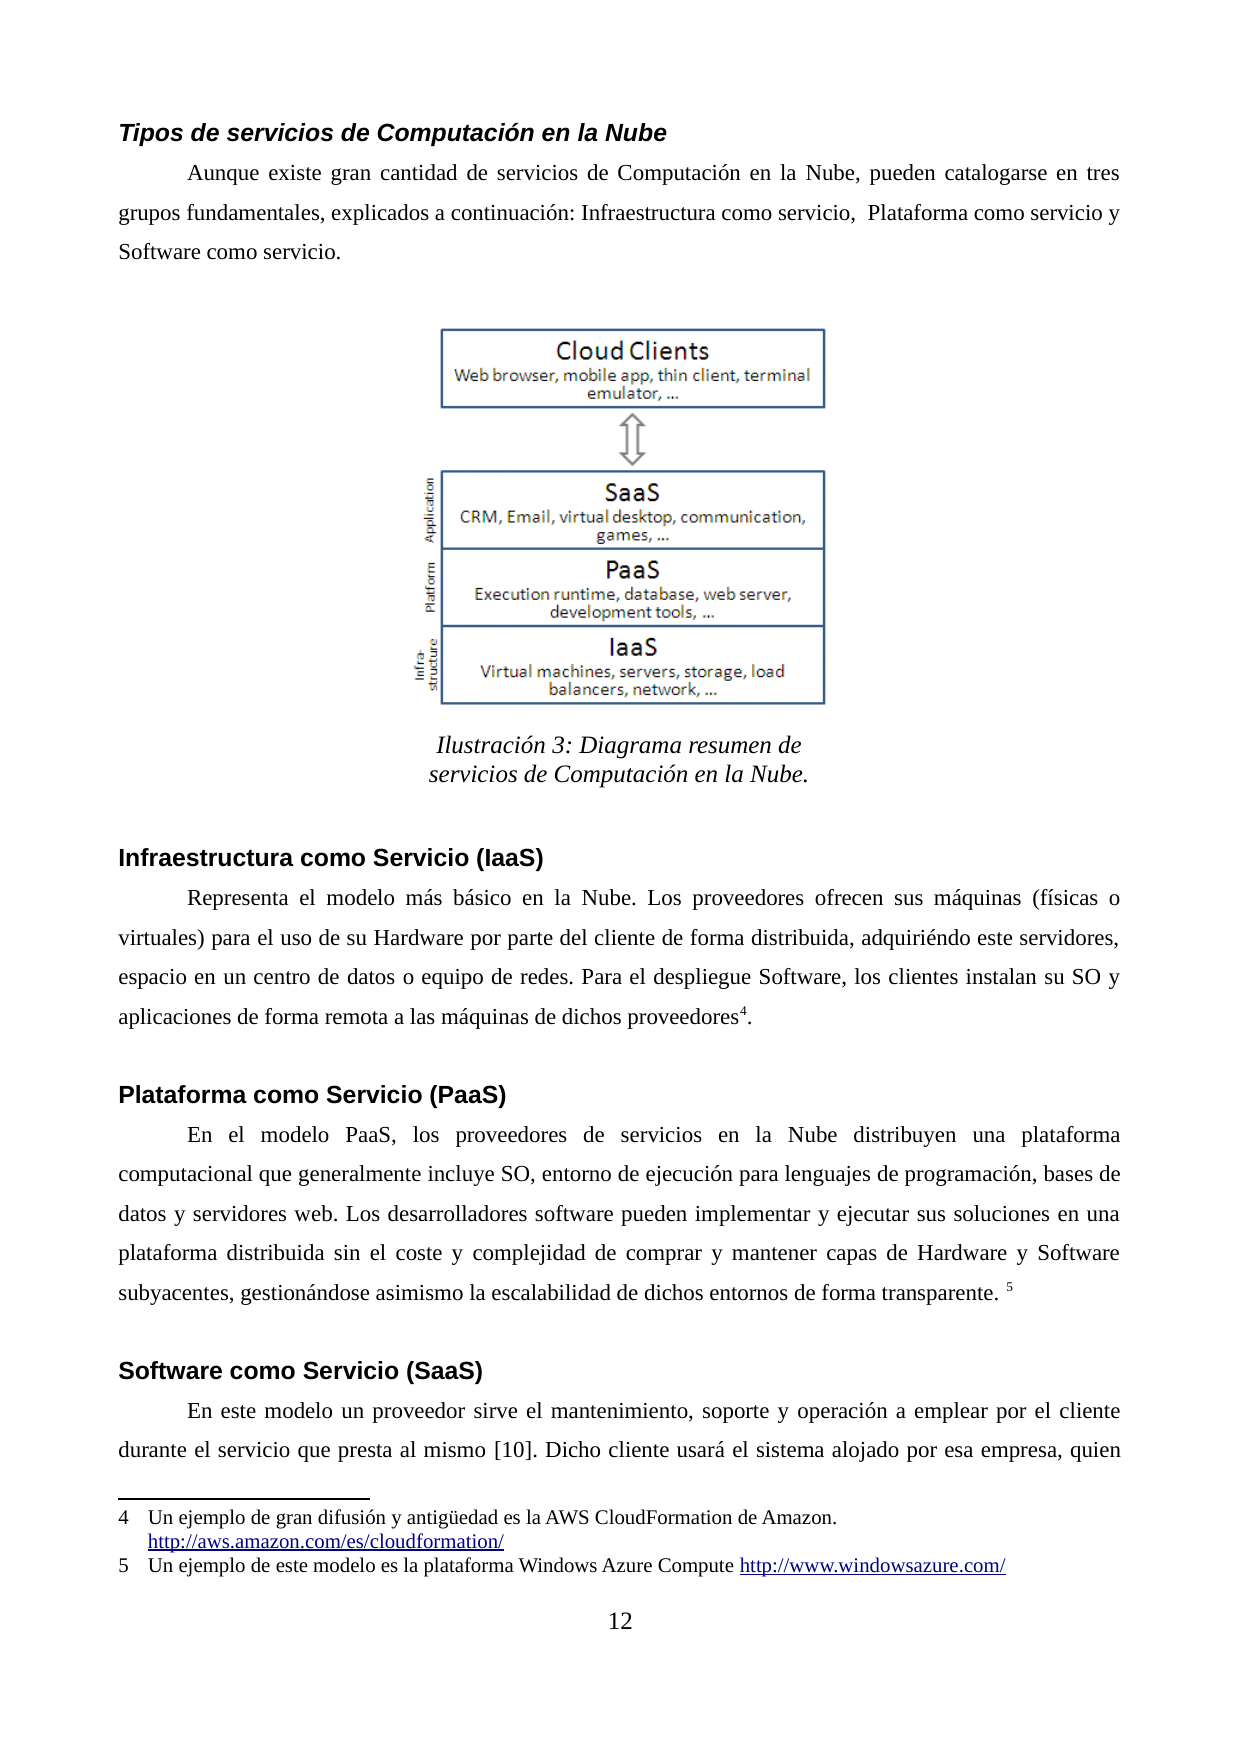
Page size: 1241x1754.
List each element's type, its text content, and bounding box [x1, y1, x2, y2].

text Representa el modelo más básico en la Nube. Los proveedores ofrecen sus máquinas (físicas o virtuales) para el uso de su Hardware por parte del cliente de forma distribuida, adquiriéndo este servidores, espacio en un centro de datos o equipo de redes. Para el despliegue Software, los clientes instalan su SO y aplicaciones de forma remota a las máquinas de dichos proveedores. [118, 884, 1122, 1029]
list [412, 303, 828, 325]
subtitle Infraestructura como Servicio (IaaS) [118, 843, 1122, 872]
subtitle Plataforma como Servicio (PaaS) [118, 1080, 1122, 1108]
text Aunque existe gran cantidad de servicios de Computación en la Nube, pueden catalogarse en tres grupos fundamentales, explicados a continuación: Infraestructura como servicio, Plataforma como servicio y Software como servicio. [118, 159, 1122, 264]
text En el modelo PaaS, los proveedores de servicios en la Nube distribuyen una plataforma computacional que generalmente incluye SO, entorno de ejecución para lenguajes de programación, bases de datos y servidores web. Los desarrolladores software pueden implementar y ejecutar sus soluciones en una plataforma distribuida sin el coste y complejidad de comprar y mantener capas de Hardware y Software subyacentes, gestionándose asimismo la escalabilidad de dichos entornos de forma transparente. [118, 1121, 1122, 1305]
subtitle Software como Servicio (SaaS) [118, 1356, 1122, 1384]
text En este modelo un proveedor sirve el mantenimiento, soporte y operación a emplear por el cliente durante el servicio que presta al mismo [10]. Dicho cliente usará el sistema alojado por esa empresa, quien [118, 1397, 1122, 1463]
text Un ejemplo de este modelo es la plataforma Windows Azure Compute http://www.windowsazure.com/ [118, 1553, 1122, 1577]
text Un ejemplo de gran difusión y antigüedad es la AWS CloudFormation de Amazon. http://aws.amazon.com/es/cloudformation/ [118, 1504, 1122, 1553]
picture [412, 325, 829, 707]
subtitle Tipos de servicios de Computación en la Nube [118, 118, 1122, 147]
list Ilustración 3: Diagrama resumen de servicios de Computación en la Nube. [412, 707, 828, 788]
